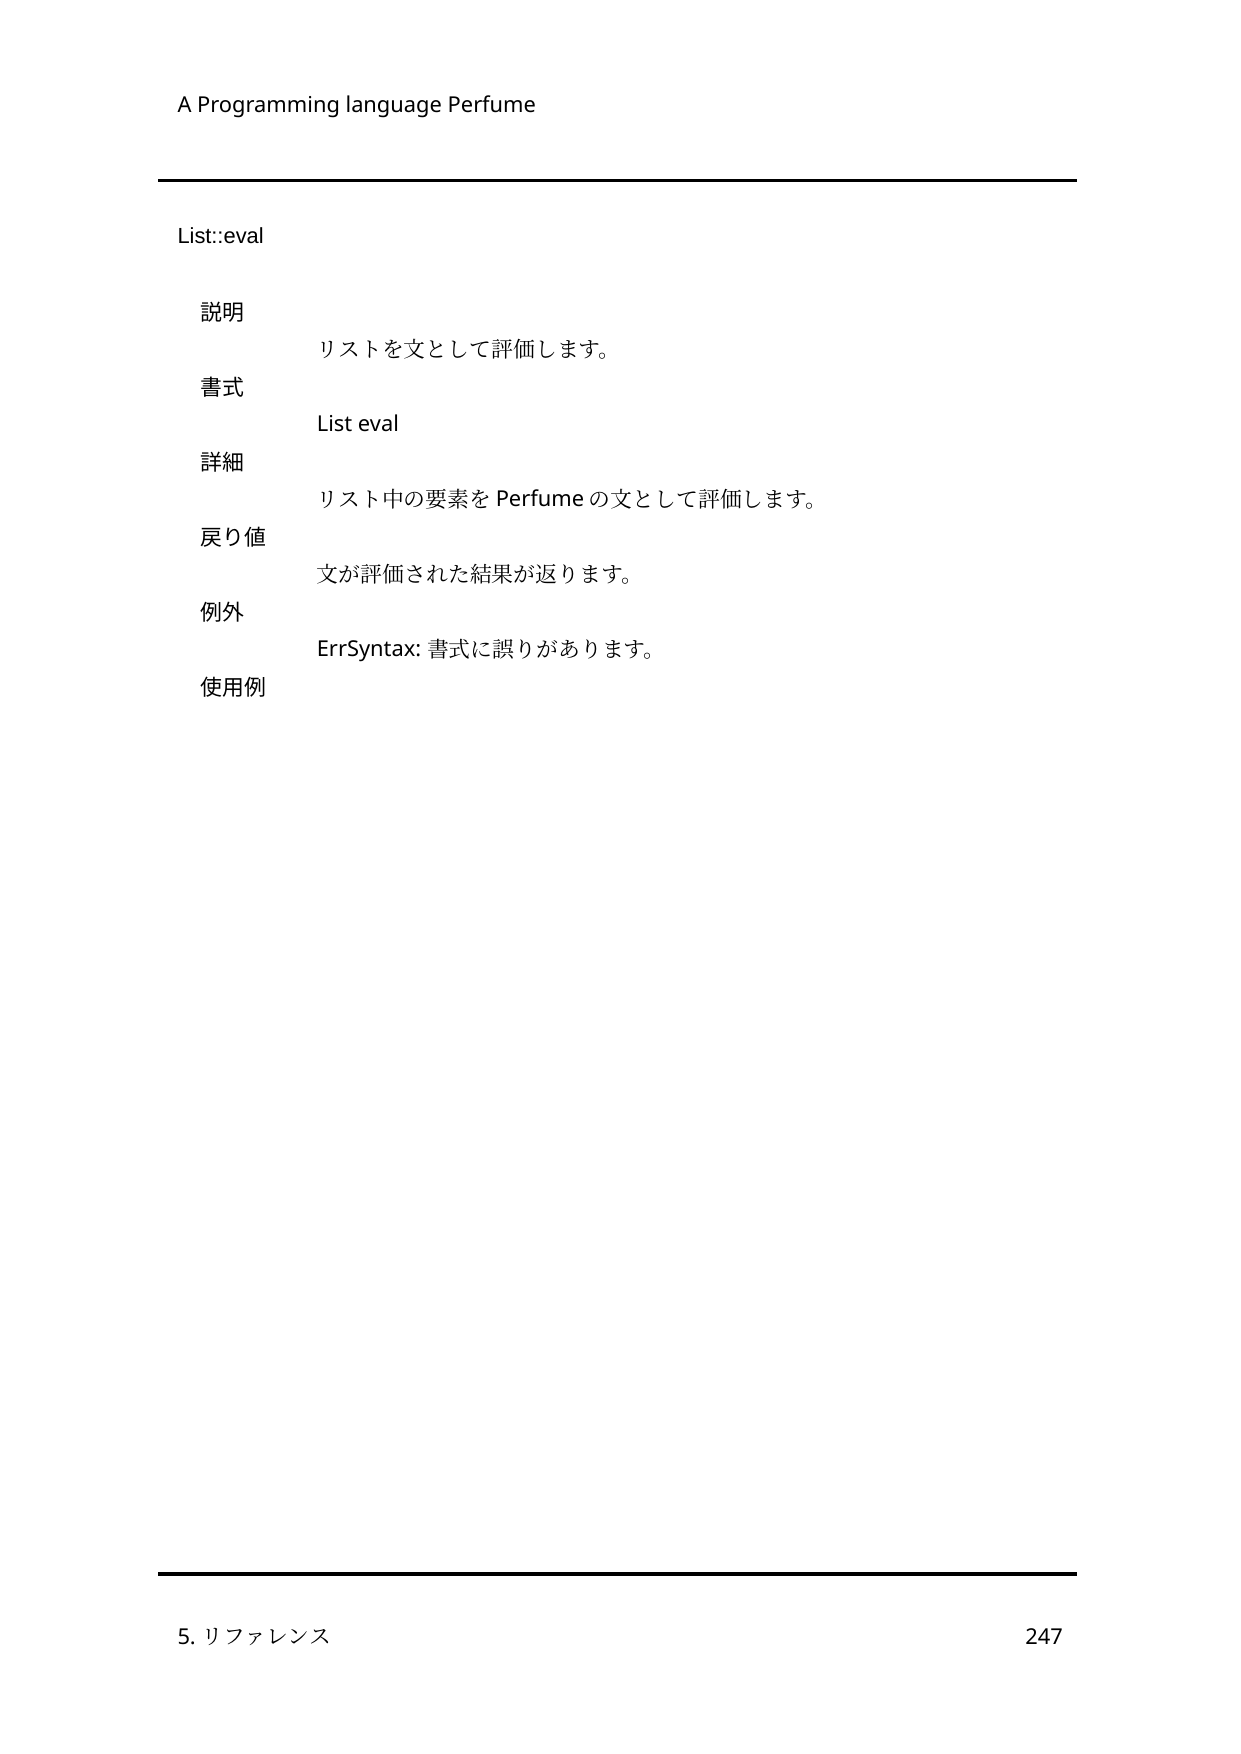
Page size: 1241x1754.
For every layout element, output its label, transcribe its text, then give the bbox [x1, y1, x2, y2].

table_cell 戻り値 [200, 517, 317, 592]
table_header リストを文として評価します。 [317, 292, 1063, 367]
table_cell 使用例 [200, 667, 317, 742]
table_cell 詳細 [200, 442, 317, 517]
table_cell List eval [317, 367, 1063, 442]
table_cell [317, 667, 1063, 742]
table_cell ErrSyntax: 書式に誤りがあります。 [317, 592, 1063, 667]
subtitle List::eval [177, 217, 1063, 254]
table_cell 書式 [200, 367, 317, 442]
table_header 説明 [200, 292, 317, 367]
table_cell 文が評価された結果が返ります。 [317, 517, 1063, 592]
table_cell 例外 [200, 592, 317, 667]
table_cell リスト中の要素をPerfumeの文として評価します。 [317, 442, 1063, 517]
